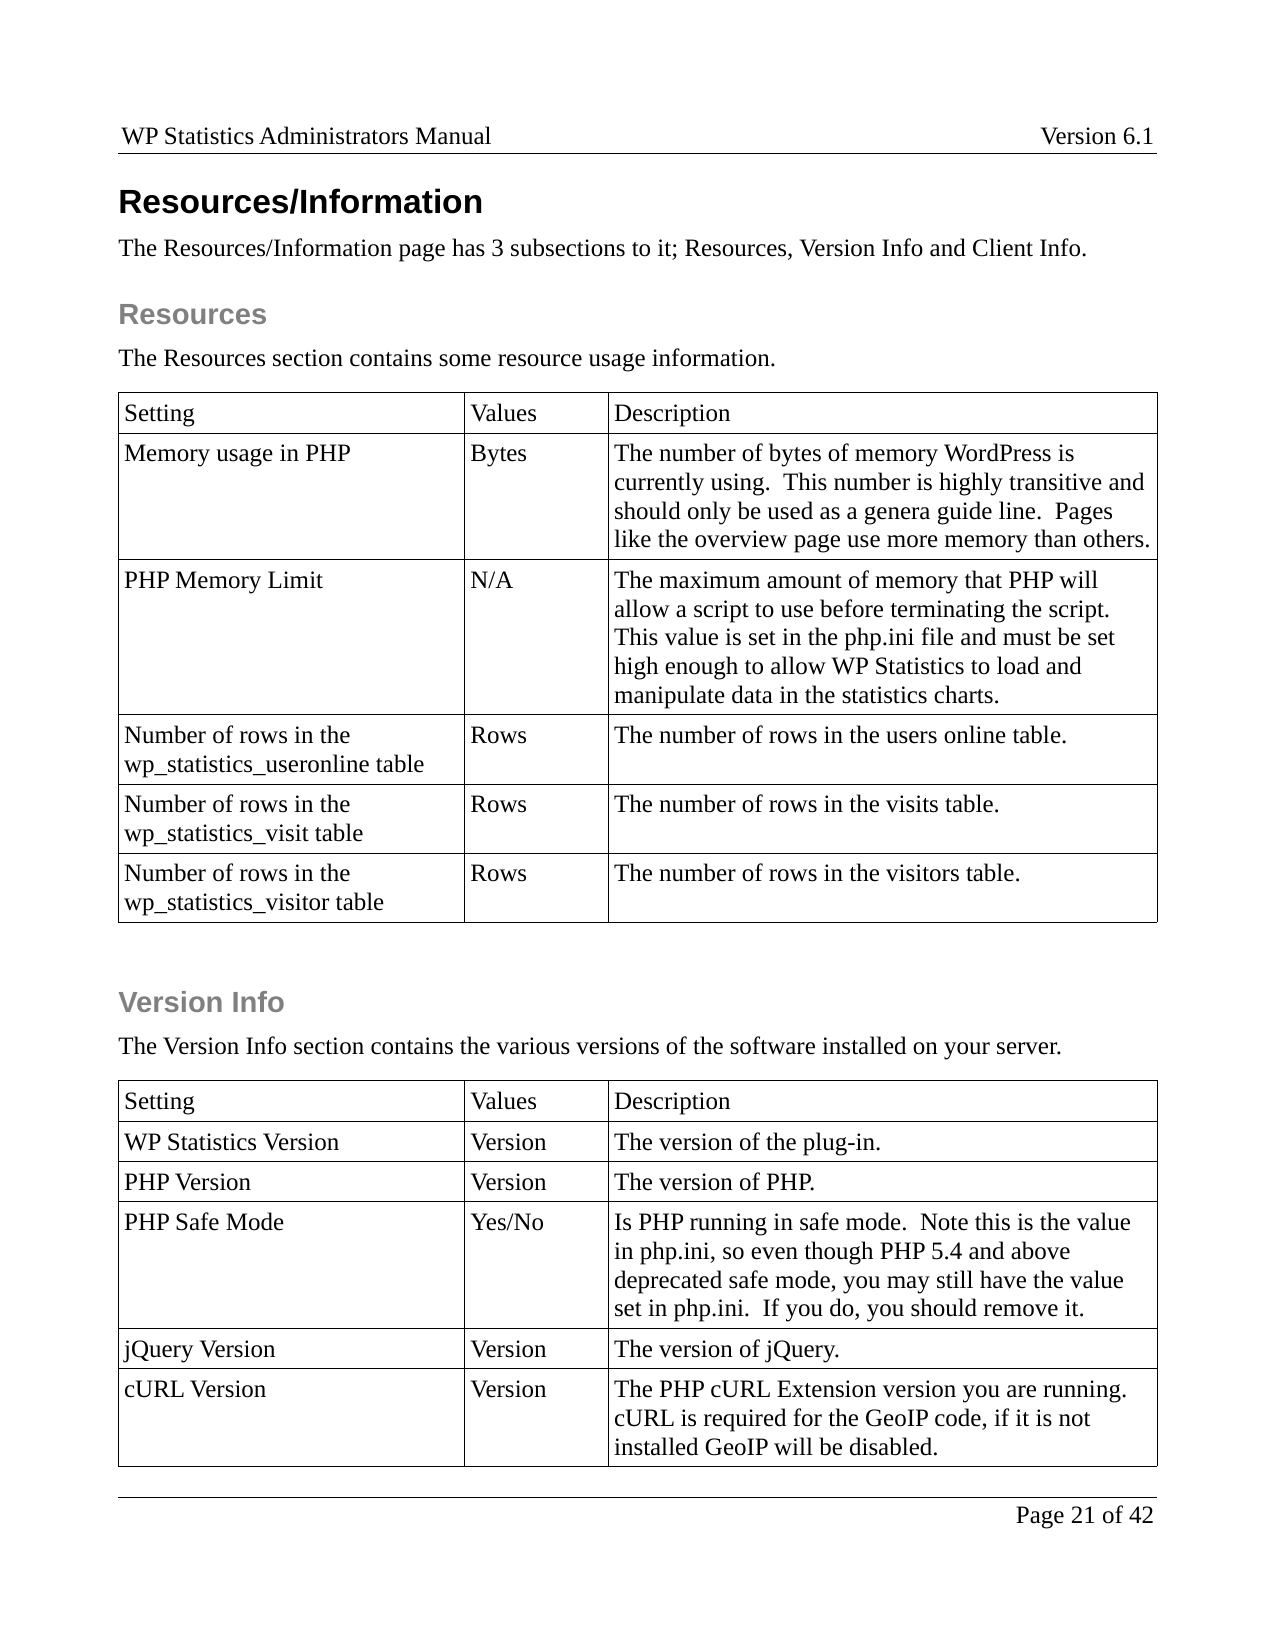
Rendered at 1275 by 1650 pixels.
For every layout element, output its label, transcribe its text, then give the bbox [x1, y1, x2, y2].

table_cell Version [465, 1369, 608, 1466]
table_cell Bytes [465, 434, 608, 559]
table_cell PHP Version [119, 1162, 464, 1201]
table_header Values [465, 1081, 608, 1121]
table_cell jQuery Version [119, 1329, 464, 1368]
table_cell PHP Memory Limit [119, 560, 464, 714]
table_cell The number of rows in the visits table. [609, 785, 1157, 852]
table_cell The maximum amount of memory that PHP will allow a script to use before terminating the script. This value is set in the php.ini file and must be set high enough to allow WP Statistics to load and manipulate data in the statistics charts. [609, 560, 1157, 714]
table_cell Rows [465, 785, 608, 852]
table_cell The version of the plug-in. [609, 1122, 1157, 1161]
text The Resources/Information page has 3 subsections to it; Resources, Version Info and Client Info. [118, 233, 1157, 262]
table_cell The number of rows in the users online table. [609, 715, 1157, 783]
table_cell The number of bytes of memory WordPress is currently using. This number is highly transitive and should only be used as a genera guide line. Pages like the overview page use more memory than others. [609, 434, 1157, 559]
table_cell PHP Safe Mode [119, 1202, 464, 1328]
table_cell Version [465, 1122, 608, 1161]
table_header Description [609, 1081, 1157, 1121]
table_cell cURL Version [119, 1369, 464, 1466]
subtitle Version Info [118, 985, 1157, 1019]
table_cell Number of rows in the wp_statistics_visit table [119, 785, 464, 852]
table_cell Version [465, 1329, 608, 1368]
table_cell Yes/No [465, 1202, 608, 1328]
table_header Values [465, 393, 608, 432]
subtitle Resources [118, 297, 1157, 331]
table_cell N/A [465, 560, 608, 714]
table_cell Memory usage in PHP [119, 434, 464, 559]
text The Resources section contains some resource usage information. [118, 343, 1157, 372]
subtitle Resources/Information [118, 182, 1157, 221]
table_header Setting [119, 1081, 464, 1121]
table_cell The PHP cURL Extension version you are running. cURL is required for the GeoIP code, if it is not installed GeoIP will be disabled. [609, 1369, 1157, 1466]
table_cell Is PHP running in safe mode. Note this is the value in php.ini, so even though PHP 5.4 and above deprecated safe mode, you may still have the value set in php.ini. If you do, you should remove it. [609, 1202, 1157, 1328]
table_header Description [609, 393, 1157, 432]
table_cell Number of rows in the wp_statistics_visitor table [119, 854, 464, 922]
text The Version Info section contains the various versions of the software installed on your server. [118, 1031, 1157, 1060]
table_cell WP Statistics Version [119, 1122, 464, 1161]
table_cell The version of jQuery. [609, 1329, 1157, 1368]
table_cell The version of PHP. [609, 1162, 1157, 1201]
table_cell The number of rows in the visitors table. [609, 854, 1157, 922]
table_cell Version [465, 1162, 608, 1201]
table_cell Rows [465, 715, 608, 783]
table_cell Rows [465, 854, 608, 922]
table_header Setting [119, 393, 464, 432]
table_cell Number of rows in the wp_statistics_useronline table [119, 715, 464, 783]
